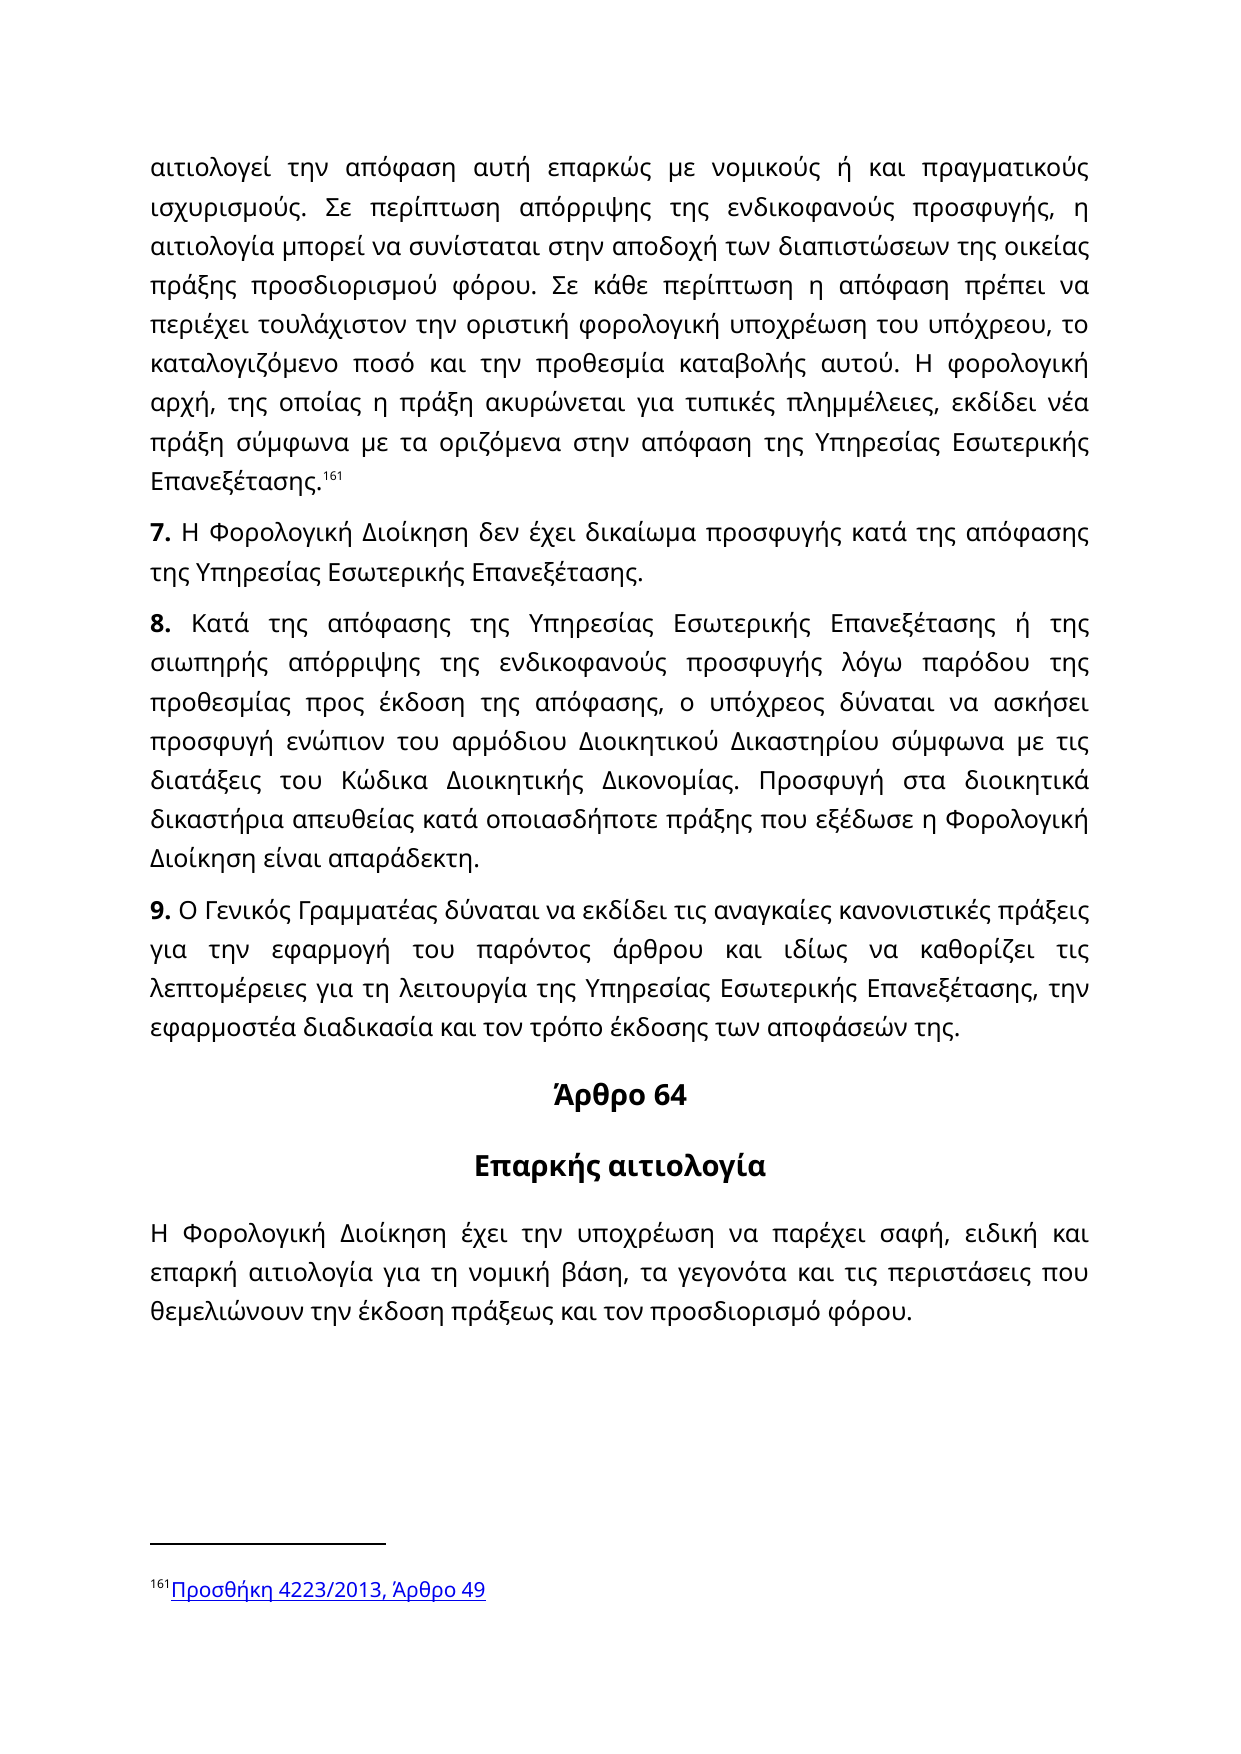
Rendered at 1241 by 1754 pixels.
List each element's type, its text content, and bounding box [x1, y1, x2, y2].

text αιτιολογεί την απόφαση αυτή επαρκώς με νομικούς ή και πραγματικούς ισχυρισμούς. Σε περίπτωση απόρριψης της ενδικοφανούς προσφυγής, η αιτιολογία μπορεί να συνίσταται στην αποδοχή των διαπιστώσεων της οικείας πράξης προσδιορισμού φόρου. Σε κάθε περίπτωση η απόφαση πρέπει να περιέχει τουλάχιστον την οριστική φορολογική υποχρέωση του υπόχρεου, το καταλογιζόμενο ποσό και την προθεσμία καταβολής αυτού. Η φορολογική αρχή, της οποίας η πράξη ακυρώνεται για τυπικές πλημμέλειες, εκδίδει νέα πράξη σύμφωνα με τα οριζόμενα στην απόφαση της Υπηρεσίας Εσωτερικής Επανεξέτασης. [150, 150, 1090, 497]
text 8. Κατά της απόφασης της Υπηρεσίας Εσωτερικής Επανεξέτασης ή της σιωπηρής απόρριψης της ενδικοφανούς προσφυγής λόγω παρόδου της προθεσμίας προς έκδοση της απόφασης, ο υπόχρεος δύναται να ασκήσει προσφυγή ενώπιον του αρμόδιου Διοικητικού Δικαστηρίου σύμφωνα με τις διατάξεις του Κώδικα Διοικητικής Δικονομίας. Προσφυγή στα διοικητικά δικαστήρια απευθείας κατά οποιασδήποτε πράξης που εξέδωσε η Φορολογική Διοίκηση είναι απαράδεκτη. [150, 606, 1090, 875]
text 7. Η Φορολογική Διοίκηση δεν έχει δικαίωμα προσφυγής κατά της απόφασης της Υπηρεσίας Εσωτερικής Επανεξέτασης. [150, 515, 1090, 588]
text Η Φορολογική Διοίκηση έχει την υποχρέωση να παρέχει σαφή, ειδική και επαρκή αιτιολογία για τη νομική βάση, τα γεγονότα και τις περιστάσεις που θεμελιώνουν την έκδοση πράξεως και τον προσδιορισμό φόρου. [150, 1215, 1090, 1328]
subtitle Άρθρο 64 [150, 1074, 1090, 1114]
text Προσθήκη 4223/2013, Άρθρο 49 [150, 1576, 1090, 1604]
subtitle Επαρκής αιτιολογία [150, 1145, 1090, 1184]
text 9. Ο Γενικός Γραμματέας δύναται να εκδίδει τις αναγκαίες κανονιστικές πράξεις για την εφαρμογή του παρόντος άρθρου και ιδίως να καθορίζει τις λεπτομέρειες για τη λειτουργία της Υπηρεσίας Εσωτερικής Επανεξέτασης, την εφαρμοστέα διαδικασία και τον τρόπο έκδοσης των αποφάσεών της. [150, 892, 1090, 1044]
